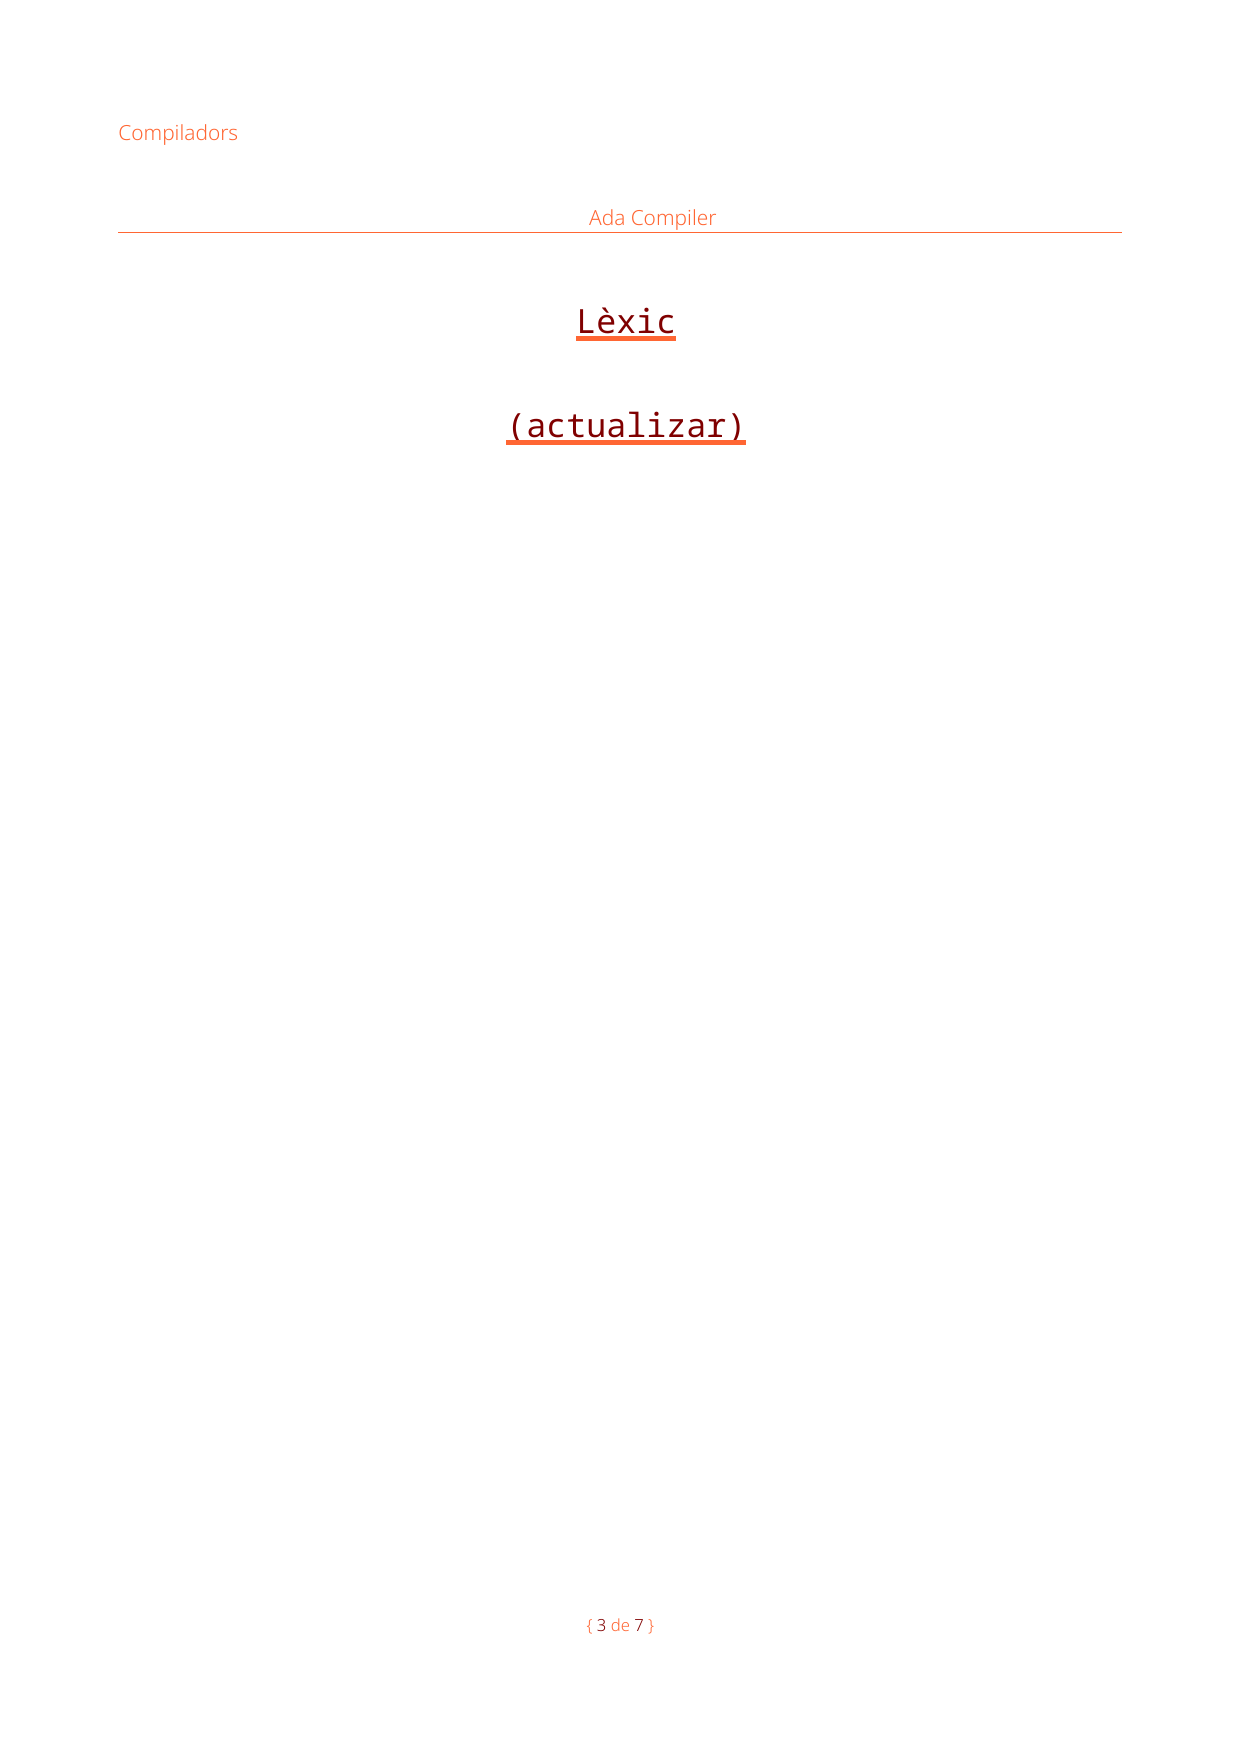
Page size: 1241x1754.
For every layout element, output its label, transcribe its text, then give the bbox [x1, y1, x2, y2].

subtitle Lèxic [130, 298, 1122, 343]
subtitle (actualizar) [130, 402, 1122, 448]
